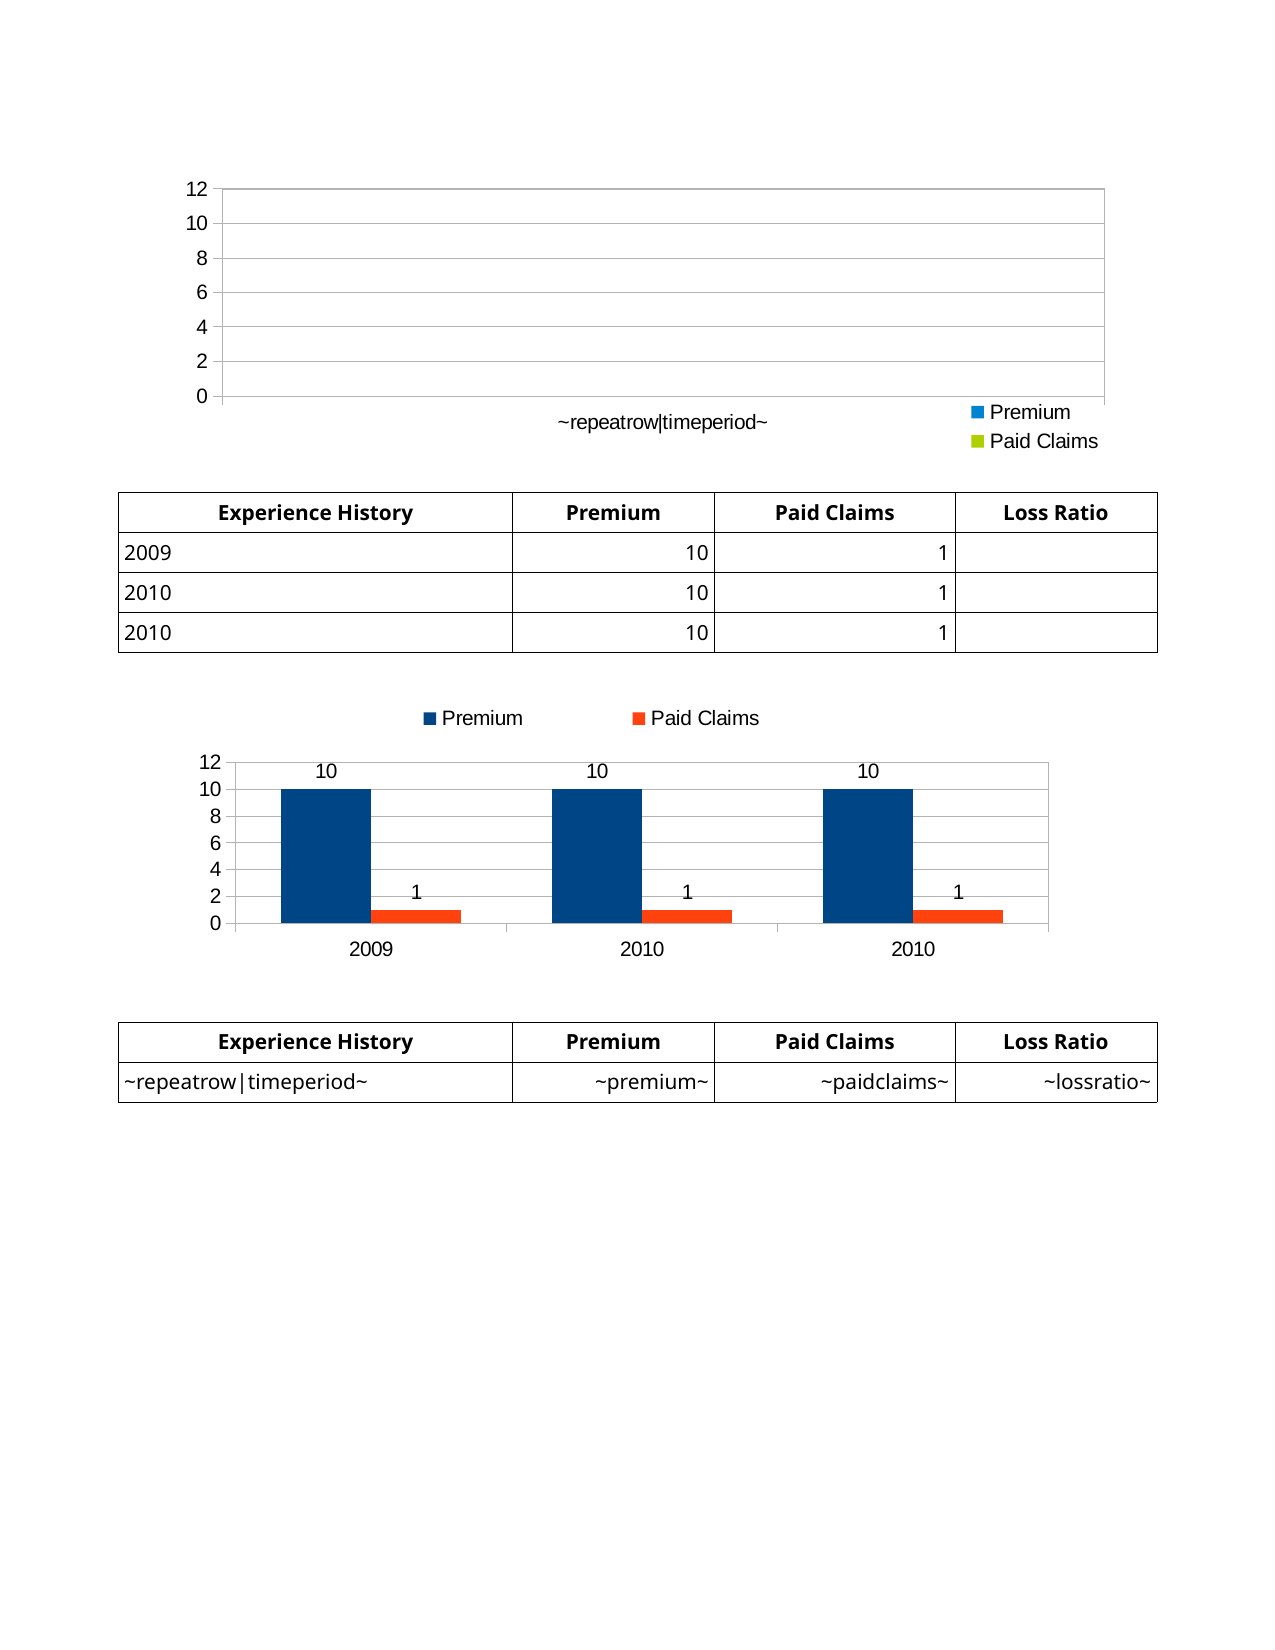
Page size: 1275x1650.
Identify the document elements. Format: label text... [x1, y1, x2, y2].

table_header Experience History [119, 493, 512, 532]
table_header Paid Claims [715, 1023, 955, 1062]
table_cell [956, 573, 1157, 612]
table_header Loss Ratio [956, 1023, 1157, 1062]
table_cell ~repeatrow|timeperiod~ [119, 1063, 512, 1102]
table_cell 2010 [119, 613, 512, 652]
table_cell [956, 613, 1157, 652]
table_cell 1 [715, 533, 955, 572]
table_header Premium [513, 493, 714, 532]
table_cell 2009 [119, 533, 512, 572]
table_cell 1 [715, 573, 955, 612]
table_cell 10 [513, 573, 714, 612]
table_cell [956, 533, 1157, 572]
table_header Paid Claims [715, 493, 955, 532]
table_cell 10 [513, 613, 714, 652]
table_header Premium [513, 1023, 714, 1062]
table_cell 10 [513, 533, 714, 572]
table_cell 1 [715, 613, 955, 652]
table_cell ~lossratio~ [956, 1063, 1157, 1102]
table_cell 2010 [119, 573, 512, 612]
table_cell ~premium~ [513, 1063, 714, 1102]
table_cell ~paidclaims~ [715, 1063, 955, 1102]
table_header Loss Ratio [956, 493, 1157, 532]
table_header Experience History [119, 1023, 512, 1062]
